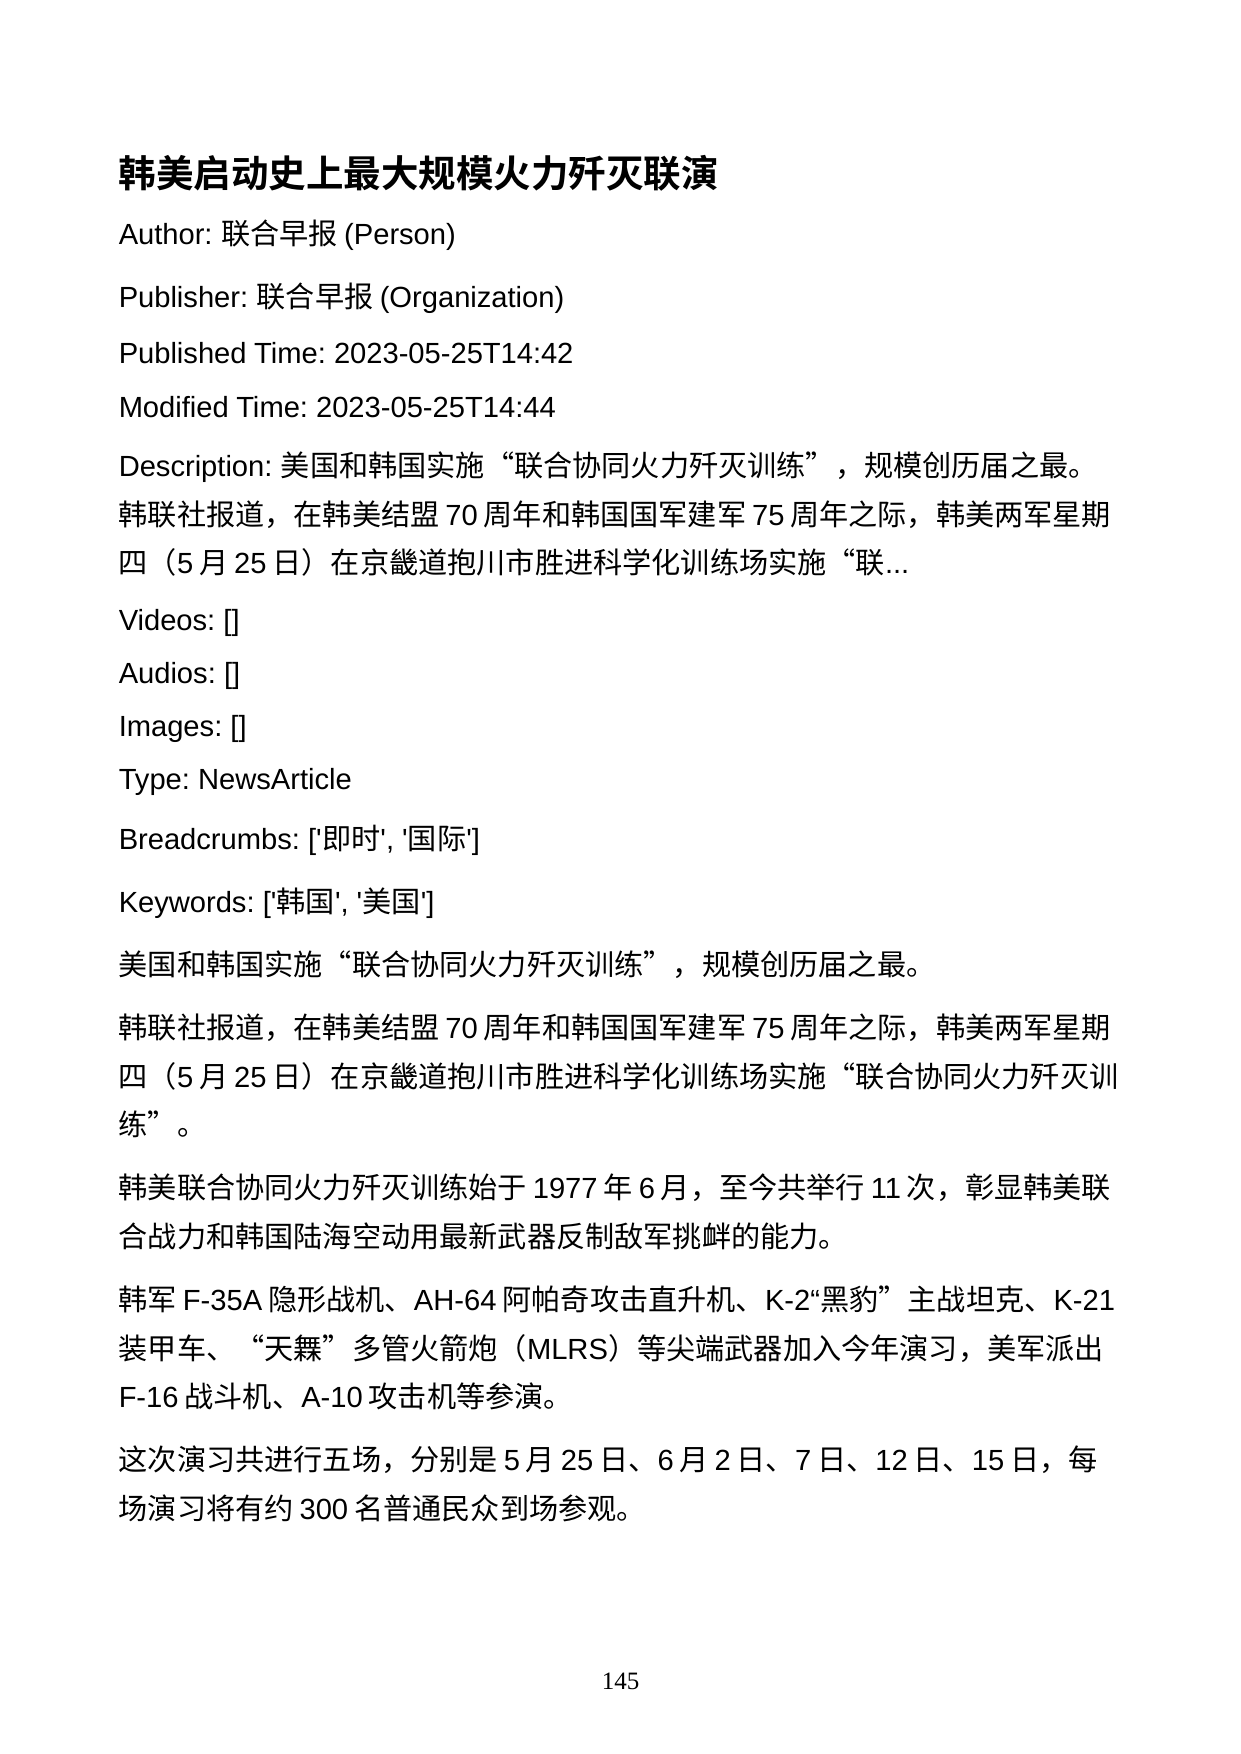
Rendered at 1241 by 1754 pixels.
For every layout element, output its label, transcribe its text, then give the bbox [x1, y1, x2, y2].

text Publisher: 联合早报 (Organization) [118, 273, 1122, 316]
text 美国和韩国实施“联合协同火力歼灭训练”，规模创历届之最。 [118, 942, 1122, 984]
text Author: 联合早报 (Person) [118, 210, 1122, 253]
text Type: NewsArticle [118, 762, 1122, 796]
text Description: 美国和韩国实施“联合协同火力歼灭训练”，规模创历届之最。韩联社报道，在韩美结盟70周年和韩国国军建军75周年之际，韩美两军星期四（5月25日）在京畿道抱川市胜进科学化训练场实施“联... [118, 443, 1122, 582]
text Keywords: ['韩国', '美国'] [118, 879, 1122, 921]
text 这次演习共进行五场，分别是5月25日、6月2日、7日、12日、15日，每场演习将有约300名普通民众到场参观。 [118, 1437, 1122, 1528]
text Videos: [] [118, 603, 1122, 637]
text Images: [] [118, 709, 1122, 743]
text Modified Time: 2023-05-25T14:44 [118, 390, 1122, 423]
text 韩军F-35A隐形战机、AH-64阿帕奇攻击直升机、K-2“黑豹”主战坦克、K-21装甲车、“天橆”多管火箭炮（MLRS）等尖端武器加入今年演习，美军派出F-16战斗机、A-10攻击机等参演。 [118, 1277, 1122, 1416]
text Published Time: 2023-05-25T14:42 [118, 337, 1122, 370]
text Audios: [] [118, 656, 1122, 690]
text 韩联社报道，在韩美结盟70周年和韩国国军建军75周年之际，韩美两军星期四（5月25日）在京畿道抱川市胜进科学化训练场实施“联合协同火力歼灭训练”。 [118, 1005, 1122, 1144]
text 韩美联合协同火力歼灭训练始于1977年6月，至今共举行11次，彰显韩美联合战力和韩国陆海空动用最新武器反制敌军挑衅的能力。 [118, 1165, 1122, 1256]
subtitle 韩美启动史上最大规模火力歼灭联演 [118, 143, 1122, 198]
text Breadcrumbs: ['即时', '国际'] [118, 816, 1122, 858]
